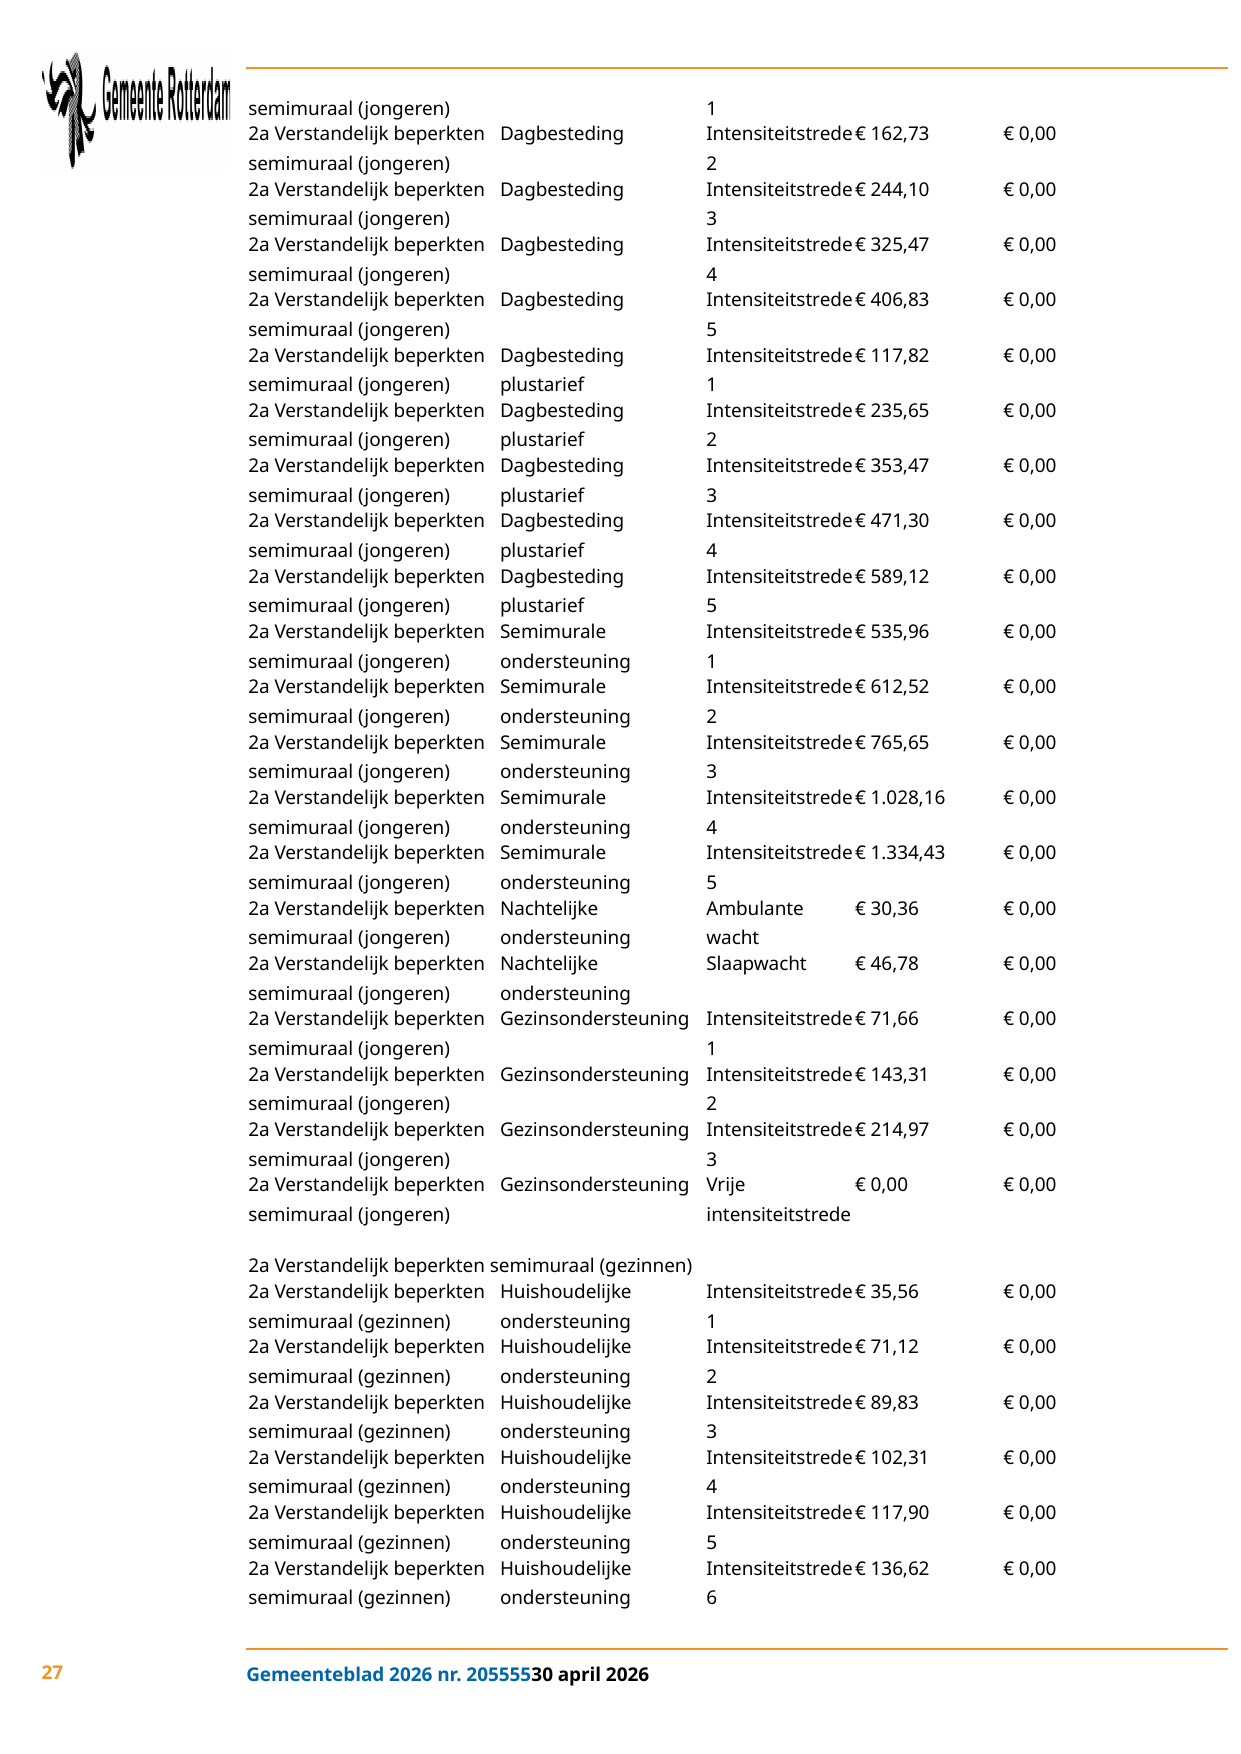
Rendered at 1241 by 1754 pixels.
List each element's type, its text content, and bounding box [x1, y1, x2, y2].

table_cell € 0,00 [1003, 1500, 1152, 1555]
table_cell Dagbesteding [500, 176, 706, 231]
table_cell Dagbesteding plustarief [500, 397, 706, 452]
table_cell [248, 1227, 855, 1252]
table_cell € 35,56 [855, 1278, 1003, 1333]
table_cell € 0,00 [1003, 729, 1152, 784]
table_cell Dagbesteding [500, 121, 706, 176]
table_cell 2a Verstandelijk beperkten semimuraal (jongeren) [248, 1116, 500, 1171]
table_cell Huishoudelijke ondersteuning [500, 1444, 706, 1499]
table_cell € 0,00 [1003, 674, 1152, 729]
table_cell Huishoudelijke ondersteuning [500, 1334, 706, 1389]
table_cell € 0,00 [1003, 950, 1152, 1006]
table_cell 2a Verstandelijk beperkten semimuraal (jongeren) [248, 1006, 500, 1061]
table_cell € 0,00 [1003, 1389, 1152, 1444]
table_cell 2a Verstandelijk beperkten semimuraal (jongeren) [248, 1061, 500, 1116]
table_cell 2a Verstandelijk beperkten semimuraal (gezinnen) [248, 1500, 500, 1555]
table_cell € 0,00 [1003, 784, 1152, 839]
table_cell [1003, 1227, 1152, 1252]
table_cell Gezinsondersteuning [500, 1116, 706, 1171]
table_cell 2a Verstandelijk beperkten semimuraal (jongeren) [248, 286, 500, 342]
table_cell Intensiteitstrede 2 [706, 674, 855, 729]
table_cell € 0,00 [1003, 1006, 1152, 1061]
table_cell [855, 1227, 1003, 1252]
table_cell € 143,31 [855, 1061, 1003, 1116]
table_cell Huishoudelijke ondersteuning [500, 1278, 706, 1333]
table_cell € 71,12 [855, 1334, 1003, 1389]
table_cell € 353,47 [855, 453, 1003, 508]
table_cell Dagbesteding plustarief [500, 563, 706, 618]
table_cell € 612,52 [855, 674, 1003, 729]
table_cell 2a Verstandelijk beperkten semimuraal (gezinnen) [248, 1278, 500, 1333]
table_cell € 0,00 [1003, 563, 1152, 618]
table_cell € 0,00 [1003, 176, 1152, 231]
table_cell € 765,65 [855, 729, 1003, 784]
table_cell € 0,00 [1003, 1278, 1152, 1333]
table_cell Intensiteitstrede 3 [706, 1389, 855, 1444]
table_cell Vrije intensiteitstrede [706, 1171, 855, 1227]
table_cell Dagbesteding plustarief [500, 453, 706, 508]
table_cell € 406,83 [855, 286, 1003, 342]
table_cell [855, 1253, 1003, 1278]
table_cell 2a Verstandelijk beperkten semimuraal (jongeren) [248, 508, 500, 563]
table_cell Intensiteitstrede 3 [706, 176, 855, 231]
table_cell Ambulante wacht [706, 895, 855, 950]
table_cell Intensiteitstrede 2 [706, 397, 855, 452]
table_cell Intensiteitstrede 4 [706, 508, 855, 563]
table_cell Nachtelijke ondersteuning [500, 950, 706, 1006]
table_cell 2a Verstandelijk beperkten semimuraal (jongeren) [248, 895, 500, 950]
table_cell Intensiteitstrede 4 [706, 1444, 855, 1499]
table_cell € 0,00 [1003, 618, 1152, 674]
table_cell Intensiteitstrede 4 [706, 231, 855, 286]
table_cell € 117,82 [855, 342, 1003, 397]
table_cell € 1.334,43 [855, 840, 1003, 895]
table_cell Dagbesteding plustarief [500, 342, 706, 397]
table_cell € 0,00 [1003, 508, 1152, 563]
table_cell € 0,00 [1003, 453, 1152, 508]
table_cell Intensiteitstrede 3 [706, 453, 855, 508]
table_cell Huishoudelijke ondersteuning [500, 1555, 706, 1610]
table_cell 2a Verstandelijk beperkten semimuraal (jongeren) [248, 784, 500, 839]
table_cell Huishoudelijke ondersteuning [500, 1389, 706, 1444]
table_cell Gezinsondersteuning [500, 1061, 706, 1116]
table_cell € 0,00 [1003, 1334, 1152, 1389]
table_cell 2a Verstandelijk beperkten semimuraal (jongeren) [248, 729, 500, 784]
table_cell € 235,65 [855, 397, 1003, 452]
table_cell € 535,96 [855, 618, 1003, 674]
table_cell 2a Verstandelijk beperkten semimuraal (jongeren) [248, 176, 500, 231]
table_cell € 0,00 [1003, 342, 1152, 397]
table_cell Intensiteitstrede 2 [706, 1061, 855, 1116]
table_cell Intensiteitstrede 2 [706, 121, 855, 176]
table_cell Intensiteitstrede 5 [706, 1500, 855, 1555]
table_cell Intensiteitstrede 1 [706, 618, 855, 674]
table_cell Intensiteitstrede 5 [706, 563, 855, 618]
table_cell € 244,10 [855, 176, 1003, 231]
table_cell 2a Verstandelijk beperkten semimuraal (jongeren) [248, 231, 500, 286]
table_cell € 89,83 [855, 1389, 1003, 1444]
table_cell Gezinsondersteuning [500, 1006, 706, 1061]
table_cell Semimurale ondersteuning [500, 729, 706, 784]
table_cell 2a Verstandelijk beperkten semimuraal (jongeren) [248, 397, 500, 452]
table_cell € 136,62 [855, 1555, 1003, 1610]
table_cell € 71,66 [855, 1006, 1003, 1061]
table_cell € 0,00 [1003, 1061, 1152, 1116]
table_cell 2a Verstandelijk beperkten semimuraal (jongeren) [248, 618, 500, 674]
table_cell 2a Verstandelijk beperkten semimuraal (jongeren) [248, 840, 500, 895]
table_cell 2a Verstandelijk beperkten semimuraal (gezinnen) [248, 1444, 500, 1499]
table_cell Intensiteitstrede 1 [706, 1278, 855, 1333]
table_cell 2a Verstandelijk beperkten semimuraal (gezinnen) [248, 1334, 500, 1389]
table_cell [500, 95, 706, 121]
table_cell 1 [706, 95, 855, 121]
table_cell Semimurale ondersteuning [500, 674, 706, 729]
table_cell € 0,00 [1003, 895, 1152, 950]
table_cell € 0,00 [1003, 397, 1152, 452]
picture [41, 47, 231, 172]
table_cell Intensiteitstrede 3 [706, 729, 855, 784]
table_cell 2a Verstandelijk beperkten semimuraal (gezinnen) [248, 1253, 855, 1278]
table_cell € 0,00 [1003, 1116, 1152, 1171]
table_cell Slaapwacht [706, 950, 855, 1006]
table_cell Intensiteitstrede 3 [706, 1116, 855, 1171]
table_cell 2a Verstandelijk beperkten semimuraal (gezinnen) [248, 1555, 500, 1610]
table_cell € 30,36 [855, 895, 1003, 950]
table_cell € 0,00 [1003, 121, 1152, 176]
table_cell € 0,00 [1003, 1555, 1152, 1610]
table_cell € 0,00 [1003, 231, 1152, 286]
table_cell Semimurale ondersteuning [500, 784, 706, 839]
table_cell Intensiteitstrede 1 [706, 1006, 855, 1061]
table_cell € 162,73 [855, 121, 1003, 176]
table_cell Dagbesteding [500, 286, 706, 342]
table_cell € 471,30 [855, 508, 1003, 563]
table_cell € 0,00 [1003, 1171, 1152, 1227]
table_cell € 214,97 [855, 1116, 1003, 1171]
table_cell Intensiteitstrede 1 [706, 342, 855, 397]
table_cell € 0,00 [1003, 1444, 1152, 1499]
table_cell [1003, 1253, 1152, 1278]
table_cell € 0,00 [1003, 840, 1152, 895]
table_cell 2a Verstandelijk beperkten semimuraal (jongeren) [248, 950, 500, 1006]
table_cell Intensiteitstrede 2 [706, 1334, 855, 1389]
table_cell 2a Verstandelijk beperkten semimuraal (jongeren) [248, 342, 500, 397]
table_cell Dagbesteding plustarief [500, 508, 706, 563]
table_cell Intensiteitstrede 6 [706, 1555, 855, 1610]
table_cell € 0,00 [1003, 286, 1152, 342]
table_cell 2a Verstandelijk beperkten semimuraal (jongeren) [248, 563, 500, 618]
table_cell Gezinsondersteuning [500, 1171, 706, 1227]
table_cell 2a Verstandelijk beperkten semimuraal (jongeren) [248, 121, 500, 176]
table_cell Intensiteitstrede 5 [706, 286, 855, 342]
table_cell [855, 95, 1003, 121]
table_cell Dagbesteding [500, 231, 706, 286]
table_cell € 325,47 [855, 231, 1003, 286]
table_cell 2a Verstandelijk beperkten semimuraal (jongeren) [248, 453, 500, 508]
table_cell 2a Verstandelijk beperkten semimuraal (jongeren) [248, 674, 500, 729]
table_cell Intensiteitstrede 5 [706, 840, 855, 895]
table_cell Semimurale ondersteuning [500, 840, 706, 895]
table_cell € 102,31 [855, 1444, 1003, 1499]
table_cell € 1.028,16 [855, 784, 1003, 839]
table_cell € 589,12 [855, 563, 1003, 618]
table_cell Semimurale ondersteuning [500, 618, 706, 674]
table_cell Intensiteitstrede 4 [706, 784, 855, 839]
table_cell € 46,78 [855, 950, 1003, 1006]
table_cell Nachtelijke ondersteuning [500, 895, 706, 950]
table_cell 2a Verstandelijk beperkten semimuraal (gezinnen) [248, 1389, 500, 1444]
table_cell semimuraal (jongeren) [248, 95, 500, 121]
table_cell Huishoudelijke ondersteuning [500, 1500, 706, 1555]
table_cell € 0,00 [855, 1171, 1003, 1227]
table_cell 2a Verstandelijk beperkten semimuraal (jongeren) [248, 1171, 500, 1227]
table_cell € 117,90 [855, 1500, 1003, 1555]
table_cell [1003, 95, 1152, 121]
